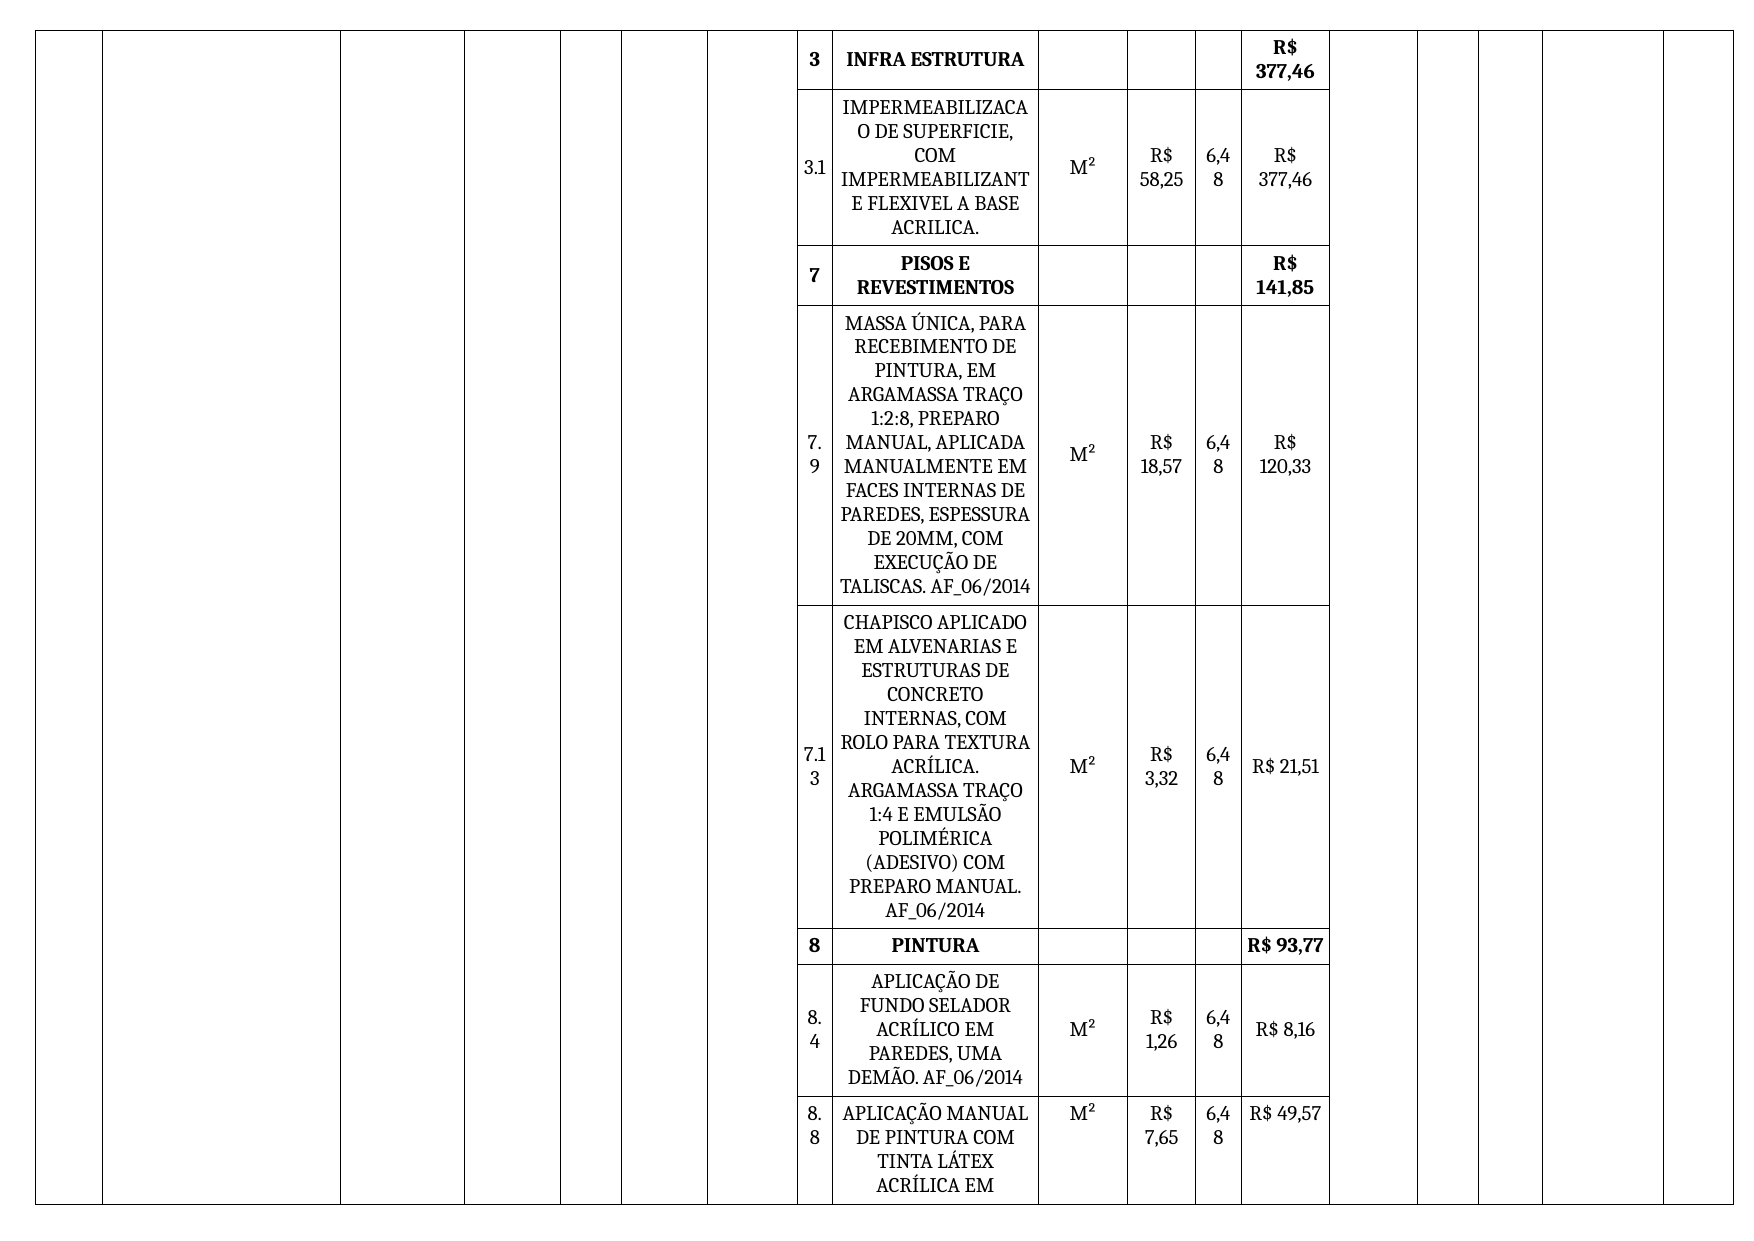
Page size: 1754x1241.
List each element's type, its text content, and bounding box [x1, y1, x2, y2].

table_cell [1418, 31, 1478, 1203]
table_cell CHAPISCO APLICADO EM ALVENARIAS E ESTRUTURAS DE CONCRETO INTERNAS, COM ROLO PARA TEXTURA ACRÍLICA. ARGAMASSA TRAÇO 1:4 E EMULSÃO POLIMÉRICA (ADESIVO) COM PREPARO MANUAL. AF_06/2014 [833, 606, 1038, 928]
table_cell R$ 8,16 [1242, 965, 1329, 1096]
table_cell [622, 31, 707, 1203]
table_cell R$ 120,33 [1242, 306, 1329, 604]
table_cell [1330, 31, 1417, 1203]
table_cell [1039, 31, 1127, 89]
table_cell [1039, 246, 1127, 305]
table_cell 6,48 [1196, 90, 1241, 245]
table_cell IMPERMEABILIZACAO DE SUPERFICIE, COM IMPERMEABILIZANTE FLEXIVEL A BASE ACRILICA. [833, 90, 1038, 245]
table_cell 7.9 [798, 306, 832, 604]
table_cell 3 [798, 31, 832, 89]
table_cell 6,48 [1196, 965, 1241, 1096]
table_cell [708, 31, 797, 1203]
table_cell M² [1039, 965, 1127, 1096]
table_cell 8 [798, 929, 832, 964]
table_cell 7 [798, 246, 832, 305]
table_cell APLICAÇÃO DE FUNDO SELADOR ACRÍLICO EM PAREDES, UMA DEMÃO. AF_06/2014 [833, 965, 1038, 1096]
table_cell M² [1039, 306, 1127, 604]
table_cell R$ 141,85 [1242, 246, 1329, 305]
table_cell R$ 93,77 [1242, 929, 1329, 964]
table_cell R$ 377,46 [1242, 31, 1329, 89]
table_cell R$ 58,25 [1128, 90, 1195, 245]
table_cell [1543, 31, 1663, 1203]
table_cell M² [1039, 1097, 1127, 1203]
table_cell INFRA ESTRUTURA [833, 31, 1038, 89]
table_cell [1039, 929, 1127, 964]
table_cell [561, 31, 621, 1203]
table_cell [103, 31, 340, 1203]
table_cell [1128, 246, 1195, 305]
table_cell [36, 31, 102, 1203]
table_cell R$ 21,51 [1242, 606, 1329, 928]
table_cell 8.8 [798, 1097, 832, 1203]
table_cell [1664, 31, 1733, 1203]
table_cell M² [1039, 606, 1127, 928]
table_cell R$ 377,46 [1242, 90, 1329, 245]
table_cell [341, 31, 464, 1203]
table_cell R$ 1,26 [1128, 965, 1195, 1096]
table_cell 3.1 [798, 90, 832, 245]
table_cell [1196, 31, 1241, 89]
table_cell APLICAÇÃO MANUAL DE PINTURA COM TINTA LÁTEX ACRÍLICA EM [833, 1097, 1038, 1203]
table_cell R$ 18,57 [1128, 306, 1195, 604]
table_cell [1128, 929, 1195, 964]
table_cell 8.4 [798, 965, 832, 1096]
table_cell 6,48 [1196, 306, 1241, 604]
table_cell R$ 49,57 [1242, 1097, 1329, 1203]
table_cell [1479, 31, 1542, 1203]
table_cell [1196, 929, 1241, 964]
table_cell R$ 3,32 [1128, 606, 1195, 928]
table_cell MASSA ÚNICA, PARA RECEBIMENTO DE PINTURA, EM ARGAMASSA TRAÇO 1:2:8, PREPARO MANUAL, APLICADA MANUALMENTE EM FACES INTERNAS DE PAREDES, ESPESSURA DE 20MM, COM EXECUÇÃO DE TALISCAS. AF_06/2014 [833, 306, 1038, 604]
table_cell M² [1039, 90, 1127, 245]
table_cell [1128, 31, 1195, 89]
table_cell 6,48 [1196, 606, 1241, 928]
table_cell 6,48 [1196, 1097, 1241, 1203]
table_cell 7.13 [798, 606, 832, 928]
table_cell [465, 31, 560, 1203]
table_cell R$ 7,65 [1128, 1097, 1195, 1203]
table_cell PISOS E REVESTIMENTOS [833, 246, 1038, 305]
table_cell PINTURA [833, 929, 1038, 964]
table_cell [1196, 246, 1241, 305]
